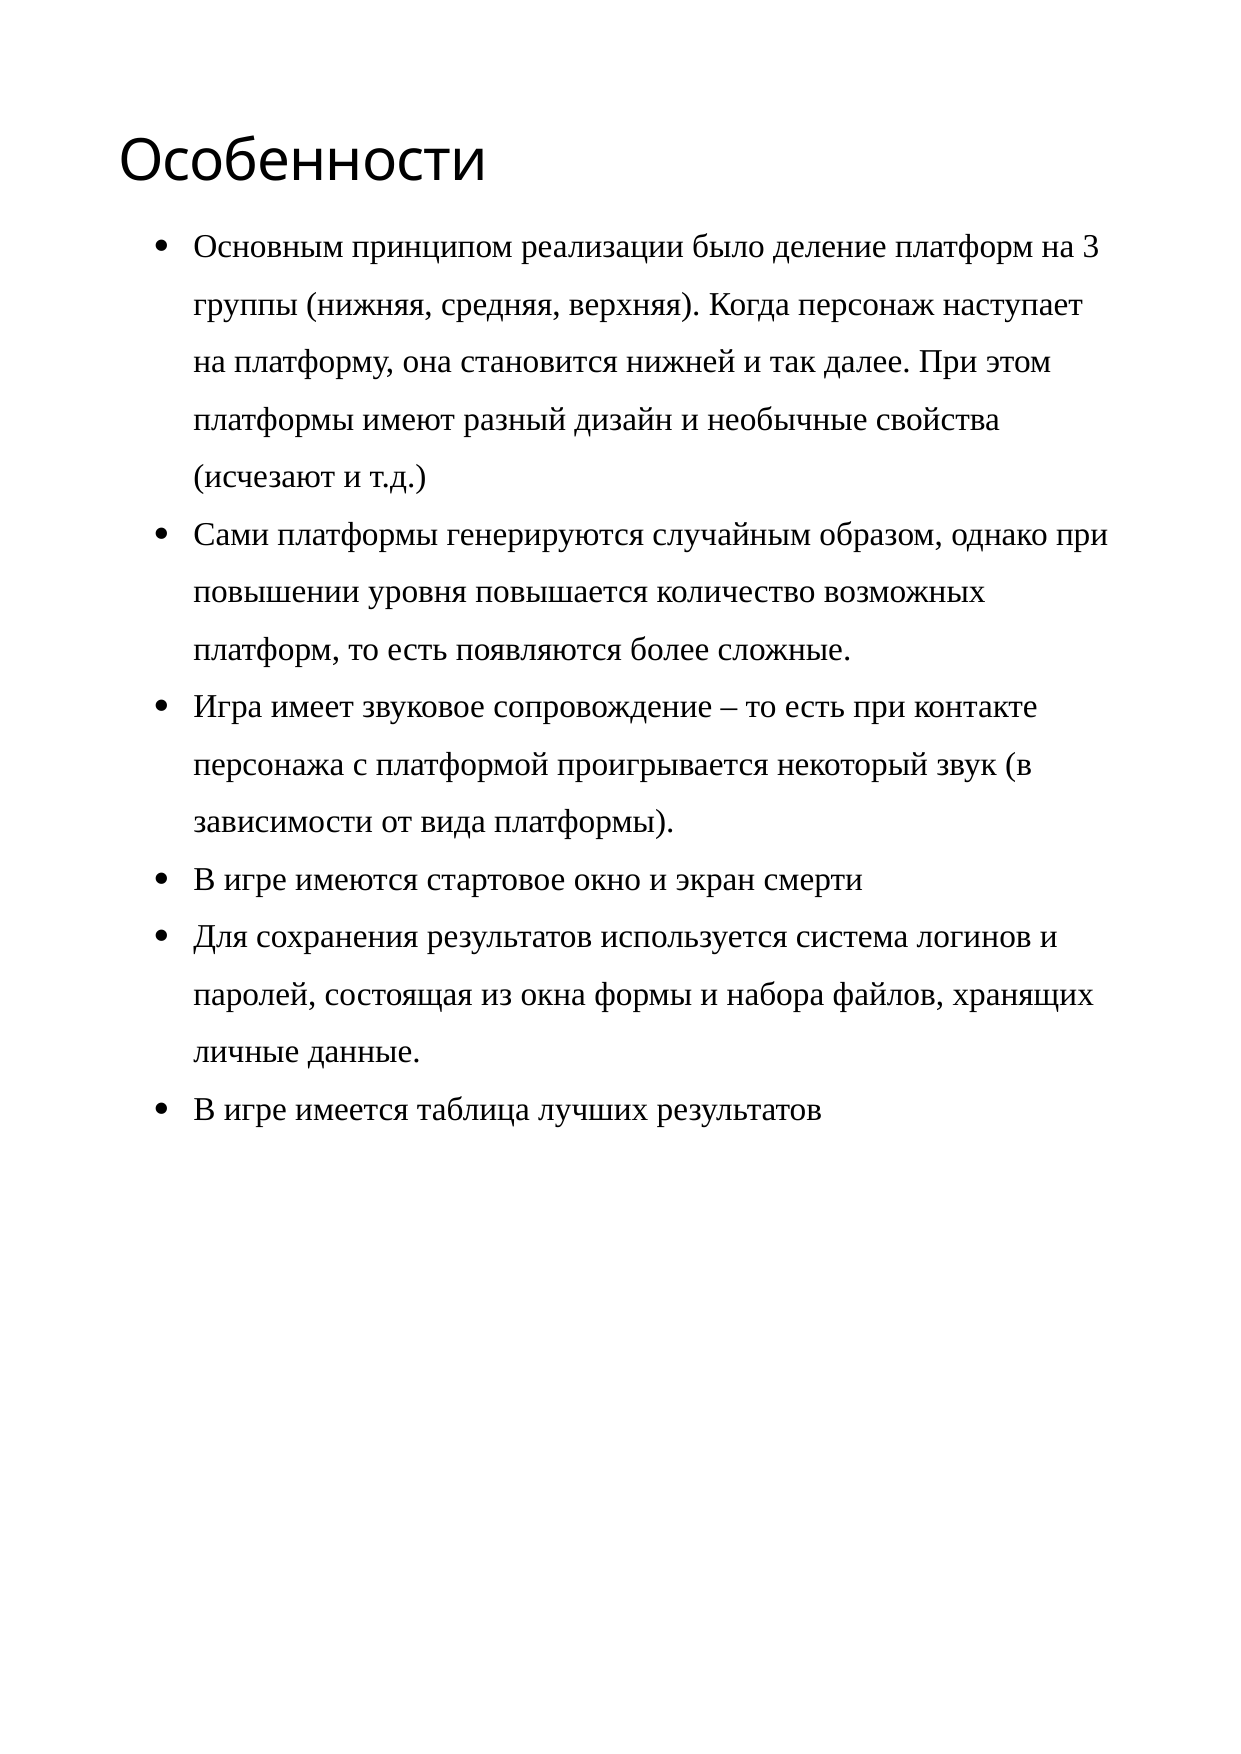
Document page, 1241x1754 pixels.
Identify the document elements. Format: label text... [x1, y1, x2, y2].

list Для сохранения результатов используется система логинов и паролей, состоящая из окна формы и набора файлов, хранящих личные данные. [156, 916, 1122, 1070]
list Игра имеет звуковое сопровождение – то есть при контакте персонажа с платформой проигрывается некоторый звук (в зависимости от вида платформы). [156, 686, 1122, 840]
list В игре имеются стартовое окно и экран смерти [156, 859, 1122, 897]
list Сами платформы генерируются случайным образом, однако при повышении уровня повышается количество возможных платформ, то есть появляются более сложные. [156, 514, 1122, 667]
text Особенности [118, 118, 1122, 198]
list В игре имеется таблица лучших результатов [156, 1089, 1122, 1127]
list Основным принципом реализации было деление платформ на 3 группы (нижняя, средняя, верхняя). Когда персонаж наступает на платформу, она становится нижней и так далее. При этом платформы имеют разный дизайн и необычные свойства (исчезают и т.д.) [156, 226, 1122, 495]
